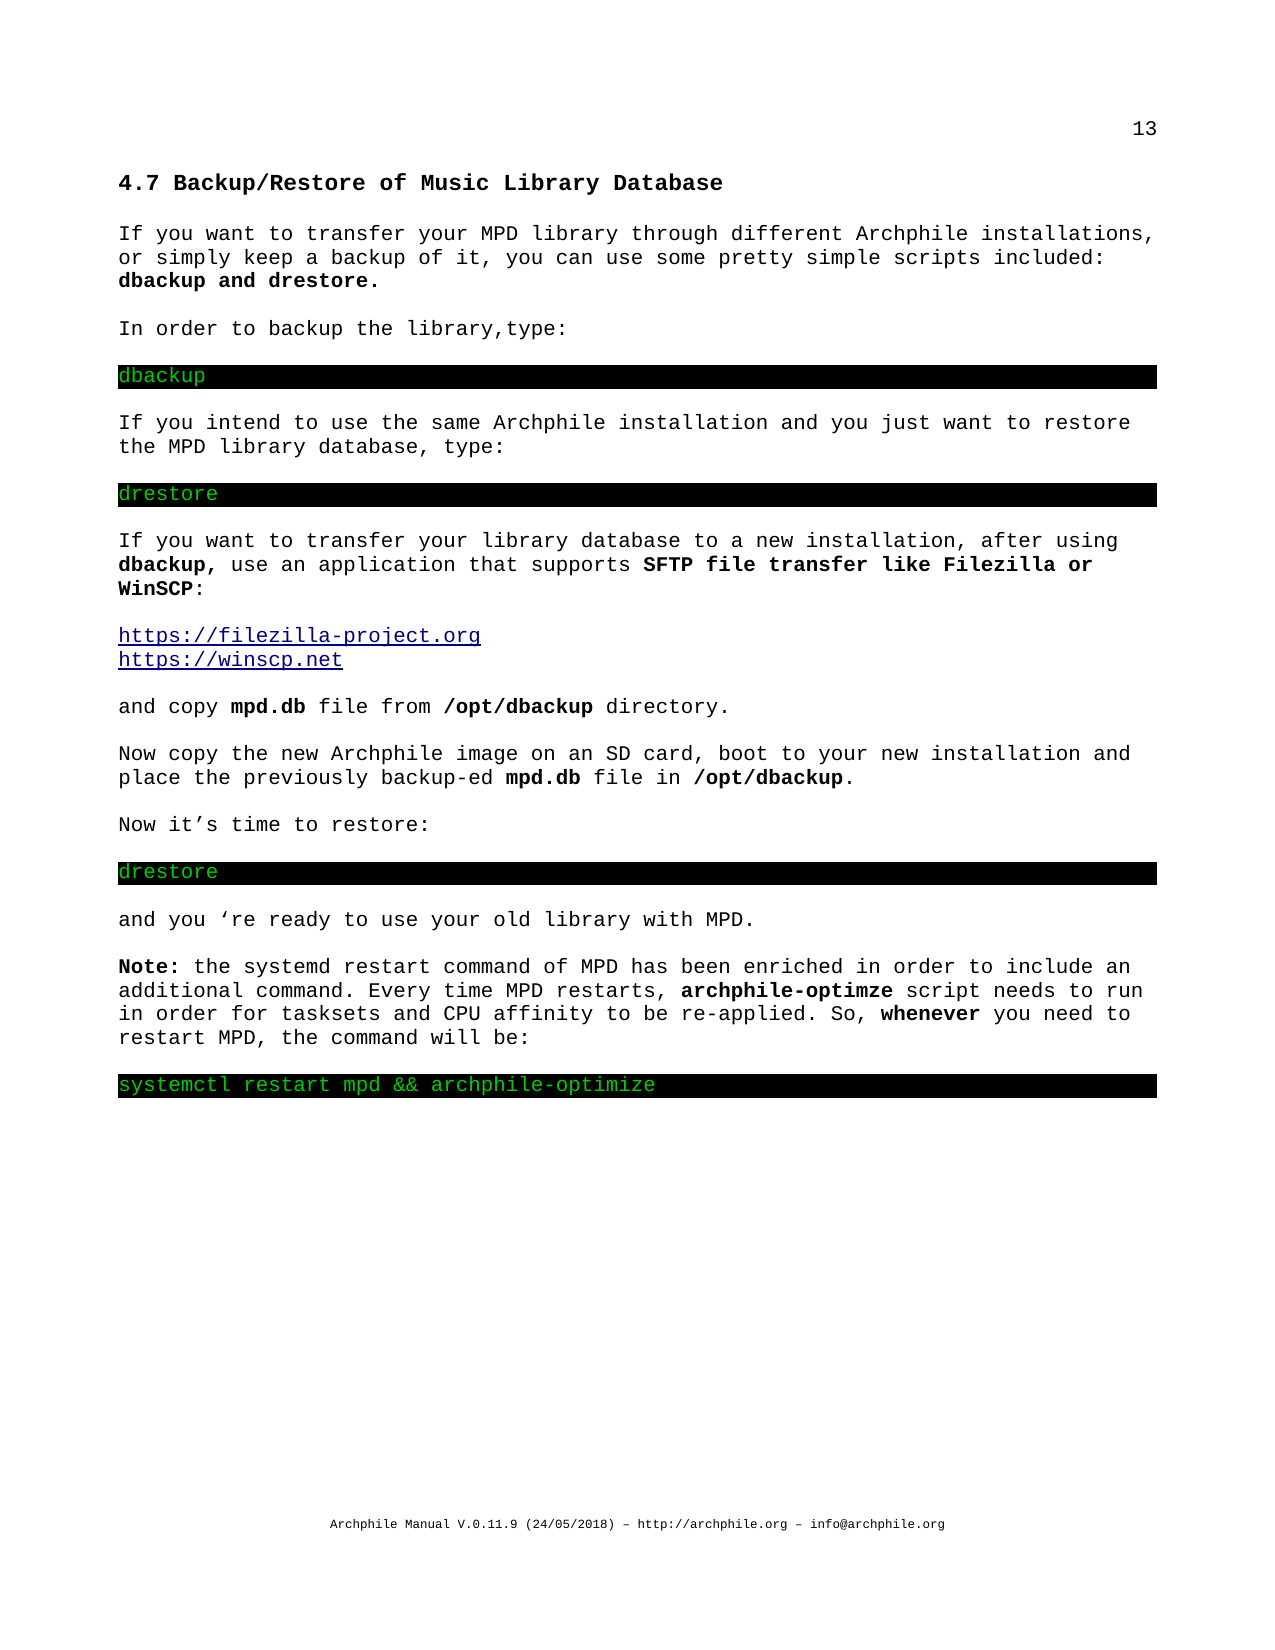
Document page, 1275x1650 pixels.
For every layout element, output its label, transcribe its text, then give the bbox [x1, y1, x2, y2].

text drestore [118, 483, 1157, 507]
text Now copy the new Archphile image on an SD card, boot to your new installation and place the previously backup-ed mpd.db file in /opt/dbackup. [118, 743, 1157, 791]
text If you want to transfer your MPD library through different Archphile installations, or simply keep a backup of it, you can use some pretty simple scripts included: dbackup and drestore. [118, 223, 1157, 294]
text In order to backup the library,type: [118, 318, 1157, 341]
text If you intend to use the same Archphile installation and you just want to restore the MPD library database, type: [118, 412, 1157, 459]
text https://winscp.net [118, 649, 1157, 672]
text 4.7 Backup/Restore of Music Library Database [118, 171, 1157, 197]
text and copy mpd.db file from /opt/dbackup directory. [118, 696, 1157, 720]
text systemctl restart mpd && archphile-optimize [118, 1074, 1157, 1098]
text dbackup [118, 365, 1157, 389]
text https://filezilla-project.org [118, 625, 1157, 649]
text If you want to transfer your library database to a new installation, after using dbackup, use an application that supports SFTP file transfer like Filezilla or WinSCP: [118, 531, 1157, 601]
text and you ‘re ready to use your old library with MPD. [118, 909, 1157, 932]
text Now it’s time to restore: [118, 814, 1157, 838]
text Note: the systemd restart command of MPD has been enriched in order to include an additional command. Every time MPD restarts, archphile-optimze script needs to run in order for tasksets and CPU affinity to be re-applied. So, whenever you need to restart MPD, the command will be: [118, 956, 1157, 1051]
text drestore [118, 862, 1157, 885]
